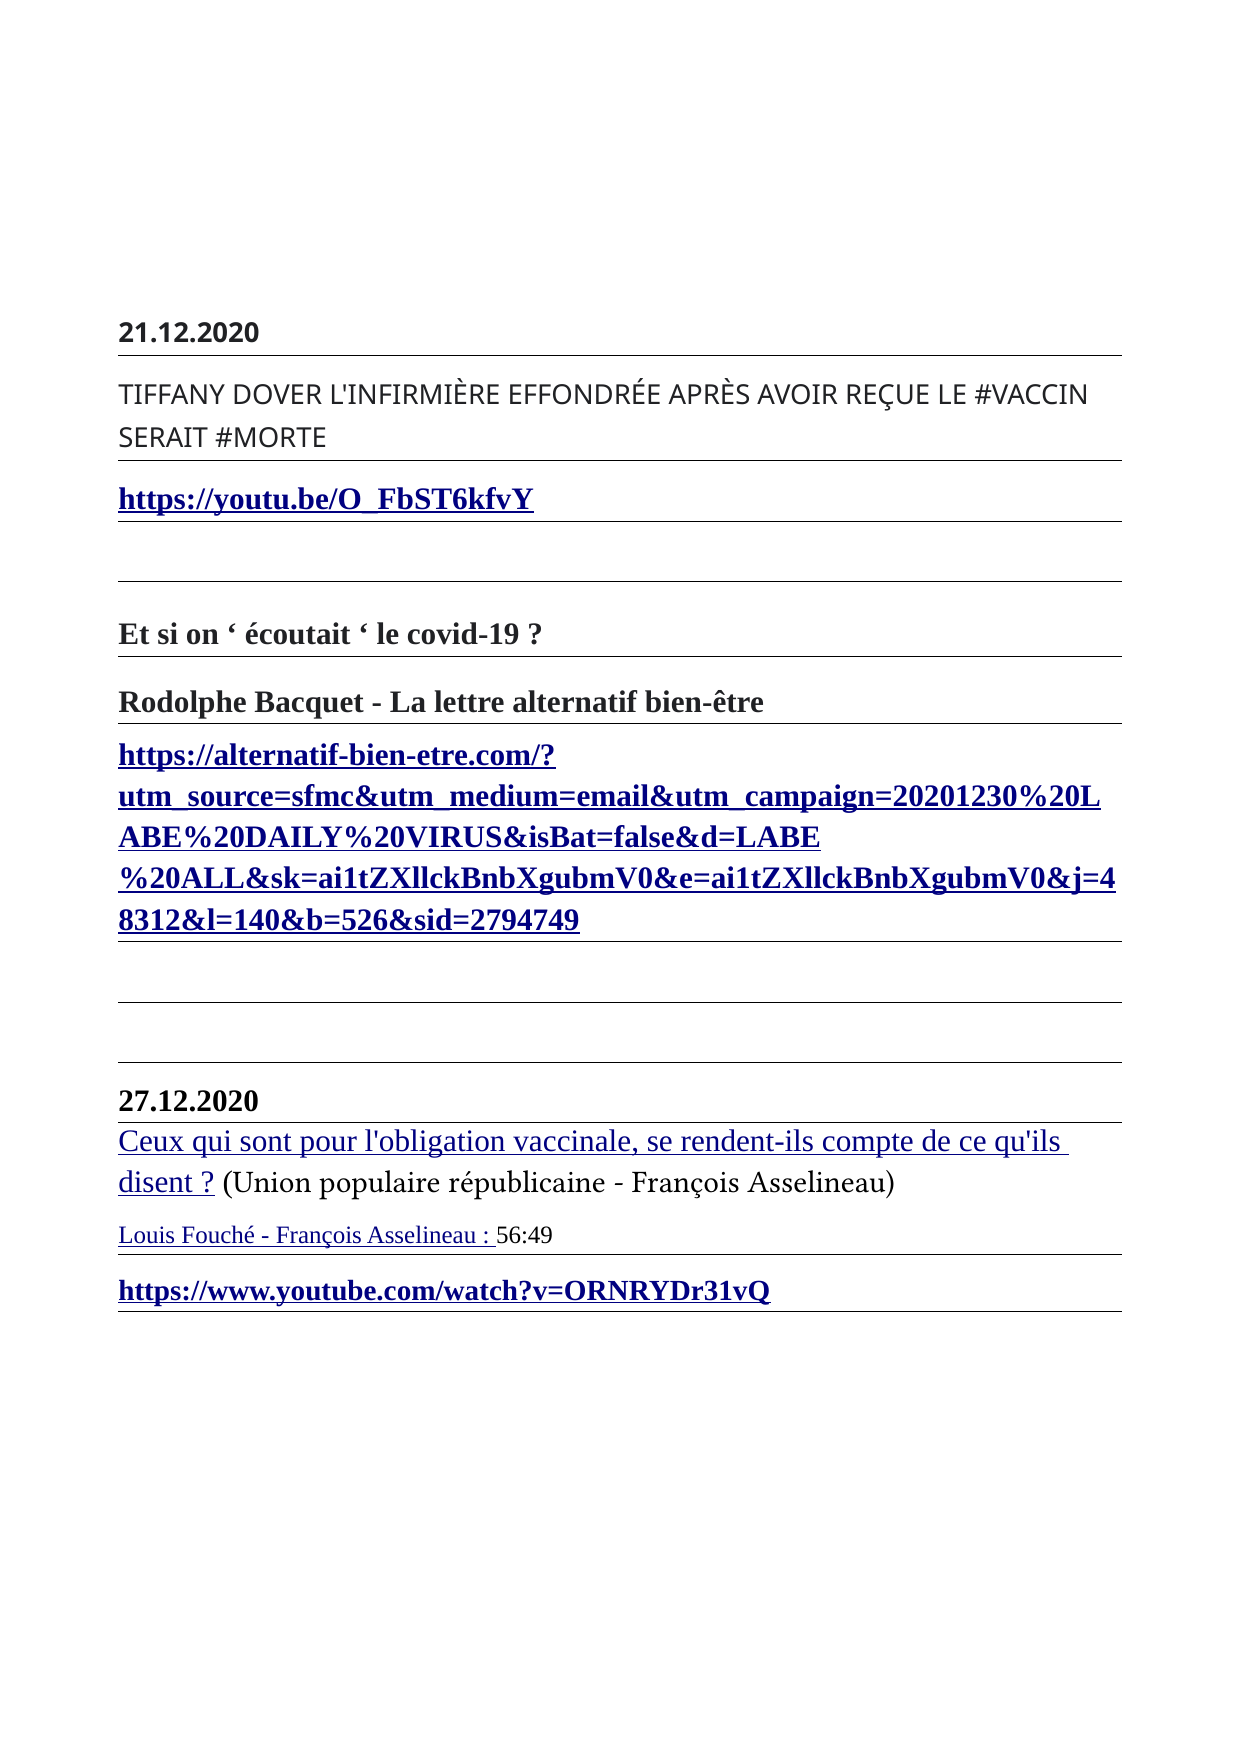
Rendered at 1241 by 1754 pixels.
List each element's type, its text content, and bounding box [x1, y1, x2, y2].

text 27.12.2020 [118, 1082, 1122, 1122]
subtitle Rodolphe Bacquet - La lettre alternatif bien-être [118, 683, 1122, 723]
text https://www.youtube.com/watch?v=ORNRYDr31vQ [118, 1273, 1122, 1311]
text 21.12.2020 [118, 313, 1122, 355]
text Louis Fouché - François Asselineau : 56:49 [118, 1221, 1122, 1254]
text Ceux qui sont pour l'obligation vaccinale, se rendent-ils compte de ce qu'ils disent ? (Union populaire républicaine - François Asselineau) [118, 1123, 1122, 1201]
text https://youtu.be/O_FbST6kfvY [118, 480, 1122, 521]
text https://alternatif-bien-etre.com/?utm_source=sfmc&utm_medium=email&utm_campaign=20201230%20LABE%20DAILY%20VIRUS&isBat=false&d=LABE%20ALL&sk=ai1tZXllckBnbXgubmV0&e=ai1tZXllckBnbXgubmV0&j=48312&l=140&b=526&sid=2794749 [118, 736, 1122, 941]
subtitle Et si on ‘ écoutait ‘ le covid-19 ? [118, 616, 1122, 656]
text TIFFANY DOVER L'INFIRMIÈRE EFFONDRÉE APRÈS AVOIR REÇUE LE #VACCIN SERAIT #MORTE [118, 375, 1122, 460]
